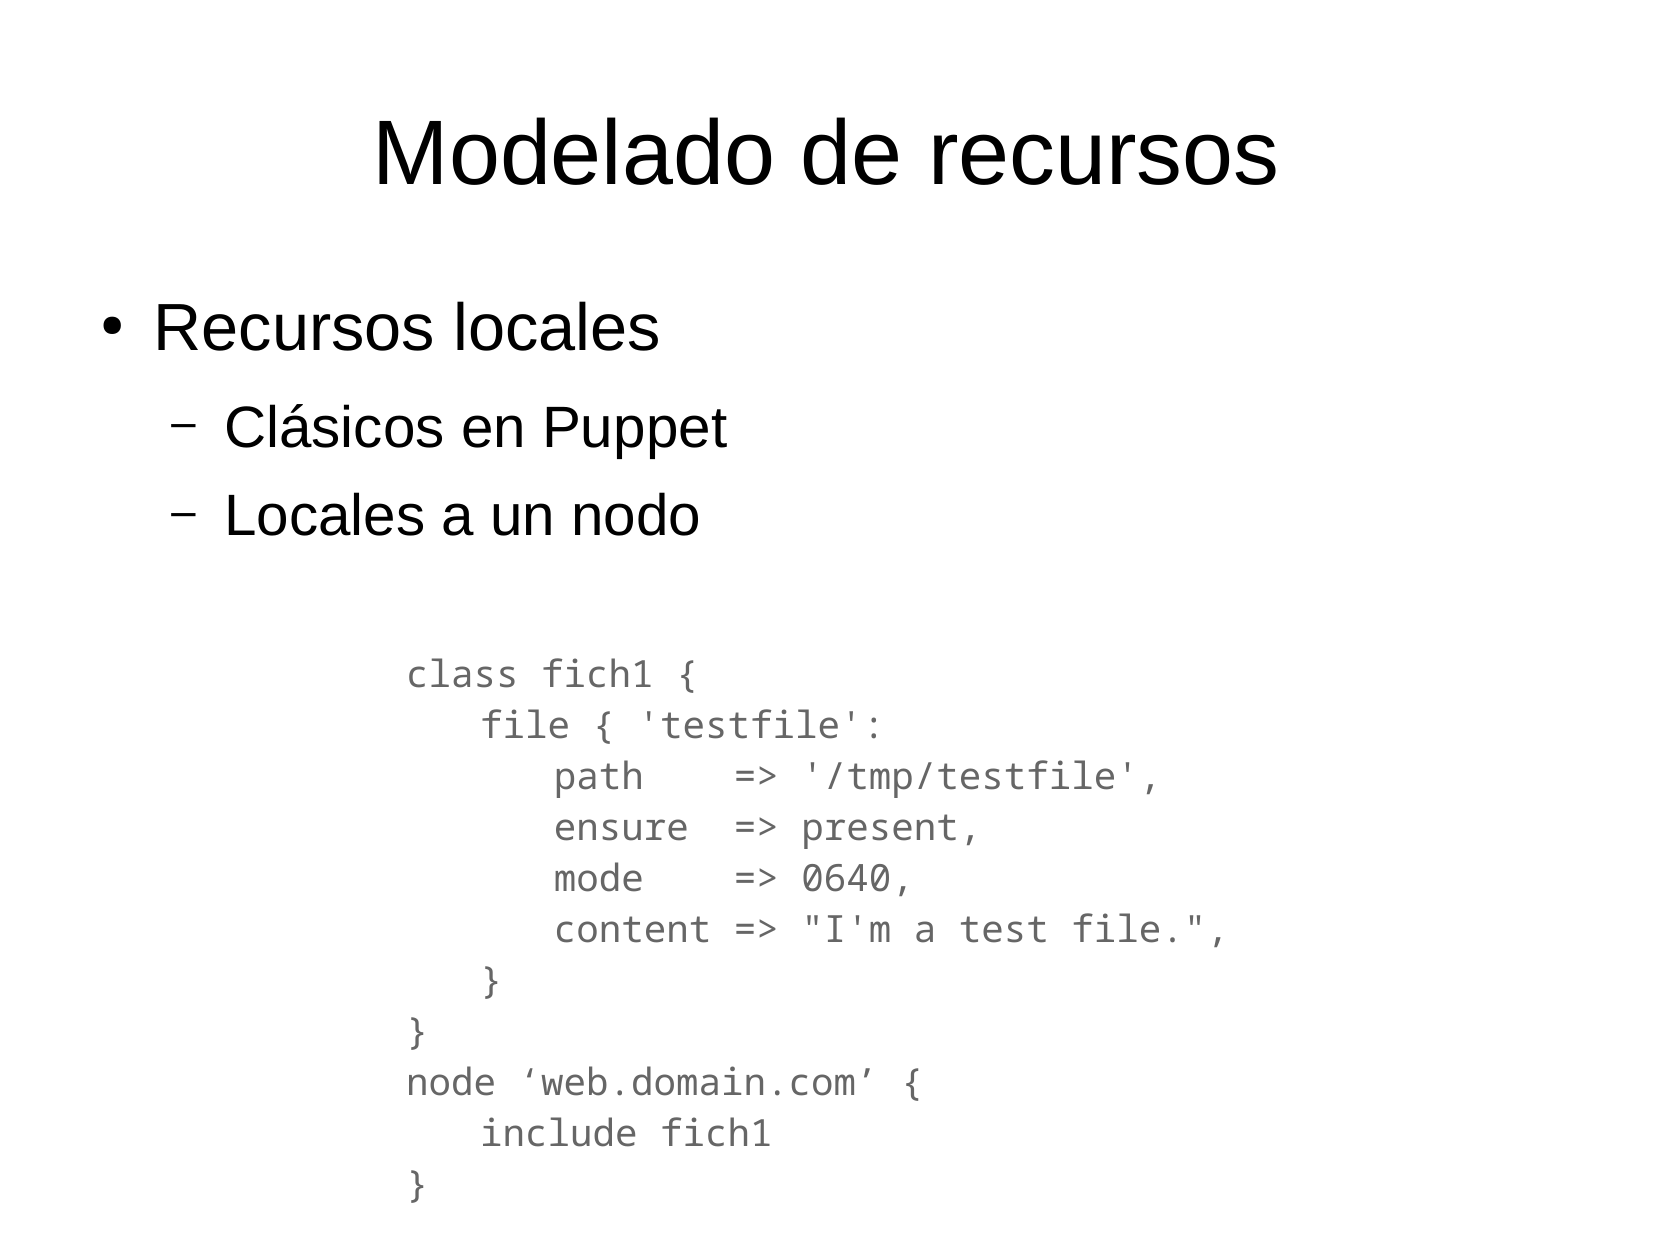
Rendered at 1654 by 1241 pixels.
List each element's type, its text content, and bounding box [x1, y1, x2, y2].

list Recursos locales Clásicos en Puppet Locales a un nodo [82, 290, 793, 1010]
title Modelado de recursos [82, 49, 1571, 257]
text_box class fich1 { file { 'testfile': path => '/tmp/testfile', ensure => present, mode => 0640, content => "I'm a test file.", } } node ‘web.domain.com’ { include fich1 } [391, 640, 1263, 1145]
